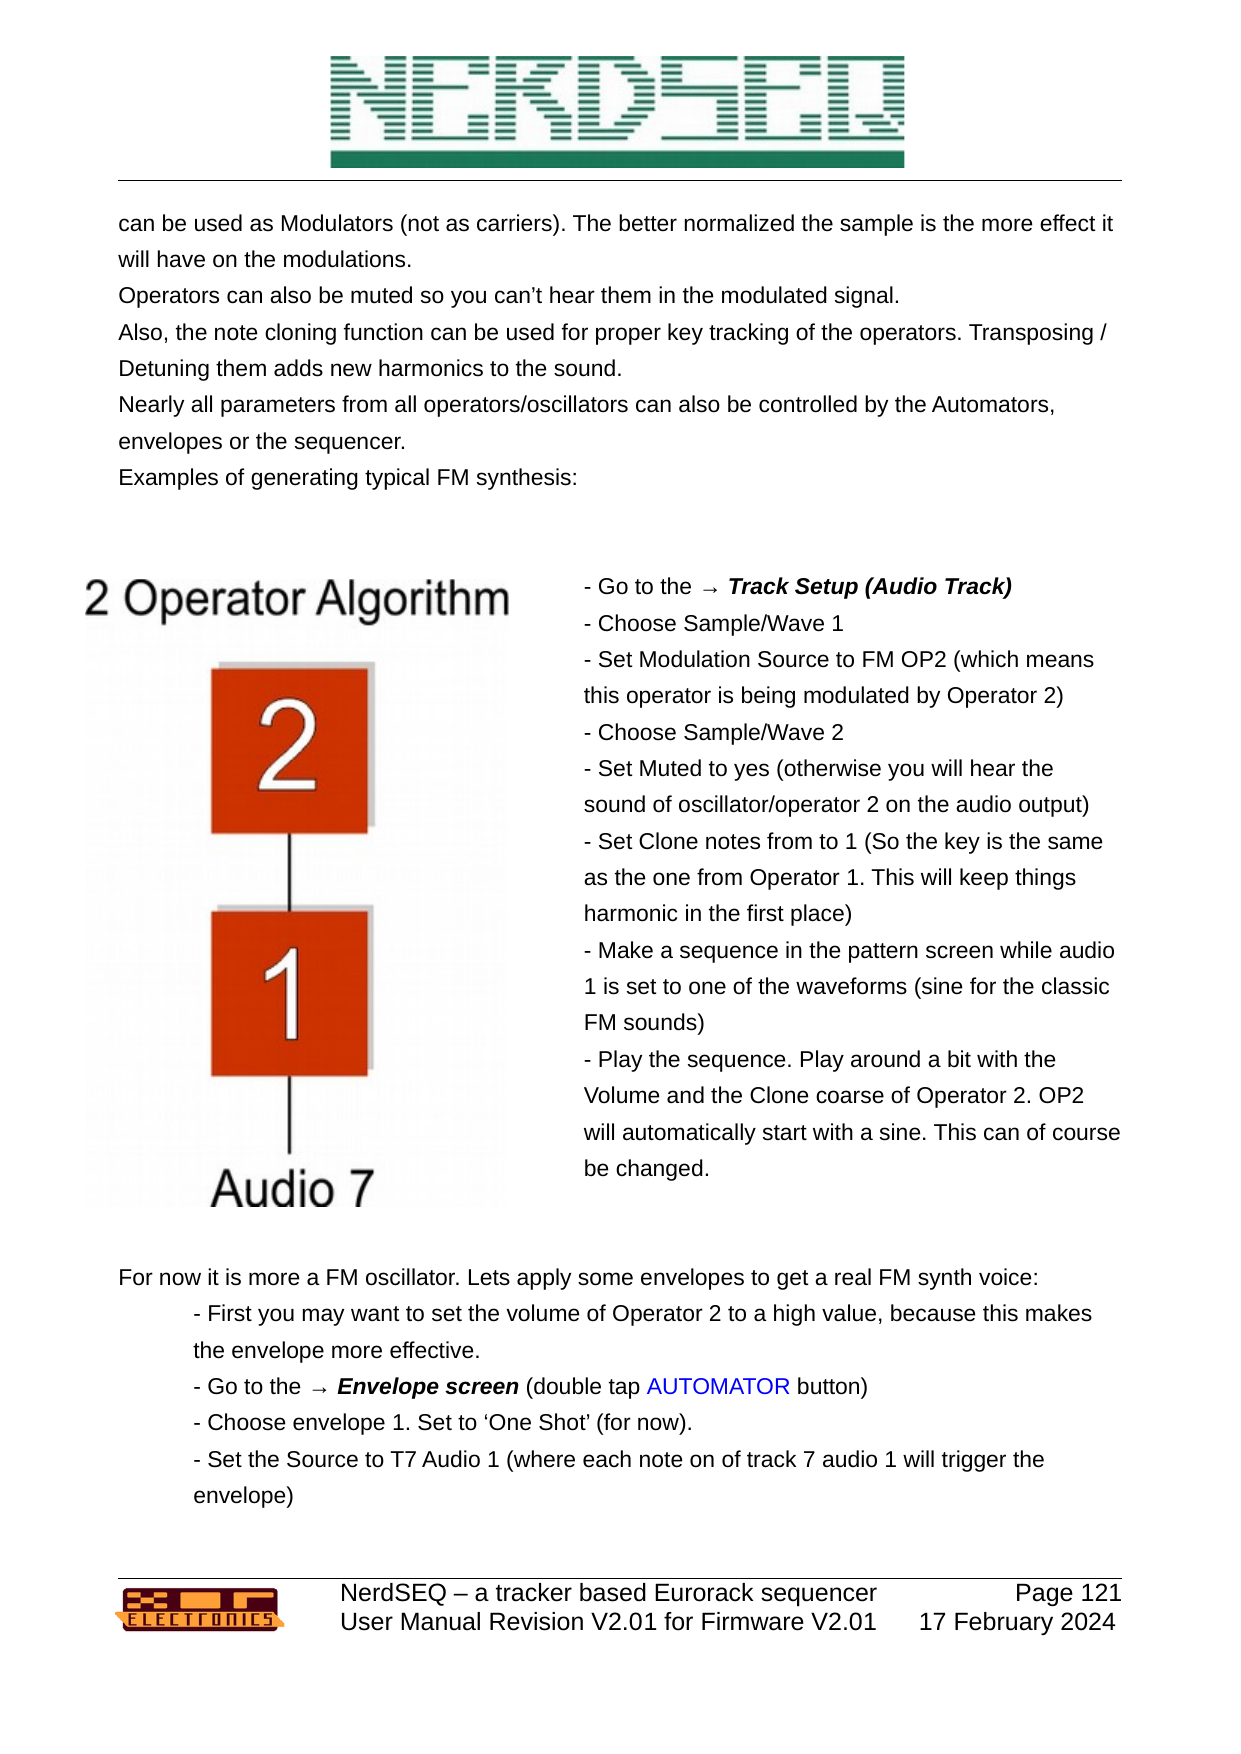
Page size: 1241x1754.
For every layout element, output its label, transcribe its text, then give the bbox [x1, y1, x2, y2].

text Nearly all parameters from all operators/oscillators can also be controlled by the Automators, envelopes or the sequencer. [118, 391, 1122, 454]
text Examples of generating typical FM synthesis: [118, 464, 1122, 490]
text - Choose Sample/Wave 2 [509, 718, 1122, 745]
text - Set Muted to yes (otherwise you will hear the sound of oscillator/operator 2 on the audio output) [509, 755, 1122, 818]
text For now it is more a FM oscillator. Lets apply some envelopes to get a real FM synth voice: [118, 1264, 1122, 1290]
picture [330, 56, 905, 168]
text - First you may want to set the volume of Operator 2 to a high value, because this makes the envelope more effective. [193, 1300, 1122, 1363]
text Operators can also be muted so you can’t hear them in the modulated signal. [118, 282, 1122, 309]
text Also, the note cloning function can be used for proper key tracking of the operators. Transposing / Detuning them adds new harmonics to the sound. [118, 319, 1122, 381]
text - Set Clone notes from to 1 (So the key is the same as the one from Operator 1. This will keep things harmonic in the first place) [509, 828, 1122, 927]
text - Go to the → Envelope screen (double tap AUTOMATOR button) [193, 1373, 1122, 1399]
text - Make a sequence in the pattern screen while audio 1 is set to one of the waveforms (sine for the classic FM sounds) [509, 937, 1122, 1036]
text - Go to the → Track Setup (Audio Track) [193, 573, 1122, 599]
text - Choose Sample/Wave 1 [509, 609, 1122, 636]
text - Play the sequence. Play around a bit with the Volume and the Clone coarse of Operator 2. OP2 will automatically start with a sine. This can of course be changed. [509, 1046, 1122, 1181]
picture [115, 1584, 285, 1634]
text - Set the Source to T7 Audio 1 (where each note on of track 7 audio 1 will trigger the envelope) [193, 1446, 1122, 1508]
text can be used as Modulators (not as carriers). The better normalized the sample is the more effect it will have on the modulations. [118, 209, 1122, 272]
text - Choose envelope 1. Set to ‘One Shot’ (for now). [193, 1409, 1122, 1436]
picture [85, 579, 509, 1207]
text - Set Modulation Source to FM OP2 (which means this operator is being modulated by Operator 2) [509, 646, 1122, 708]
